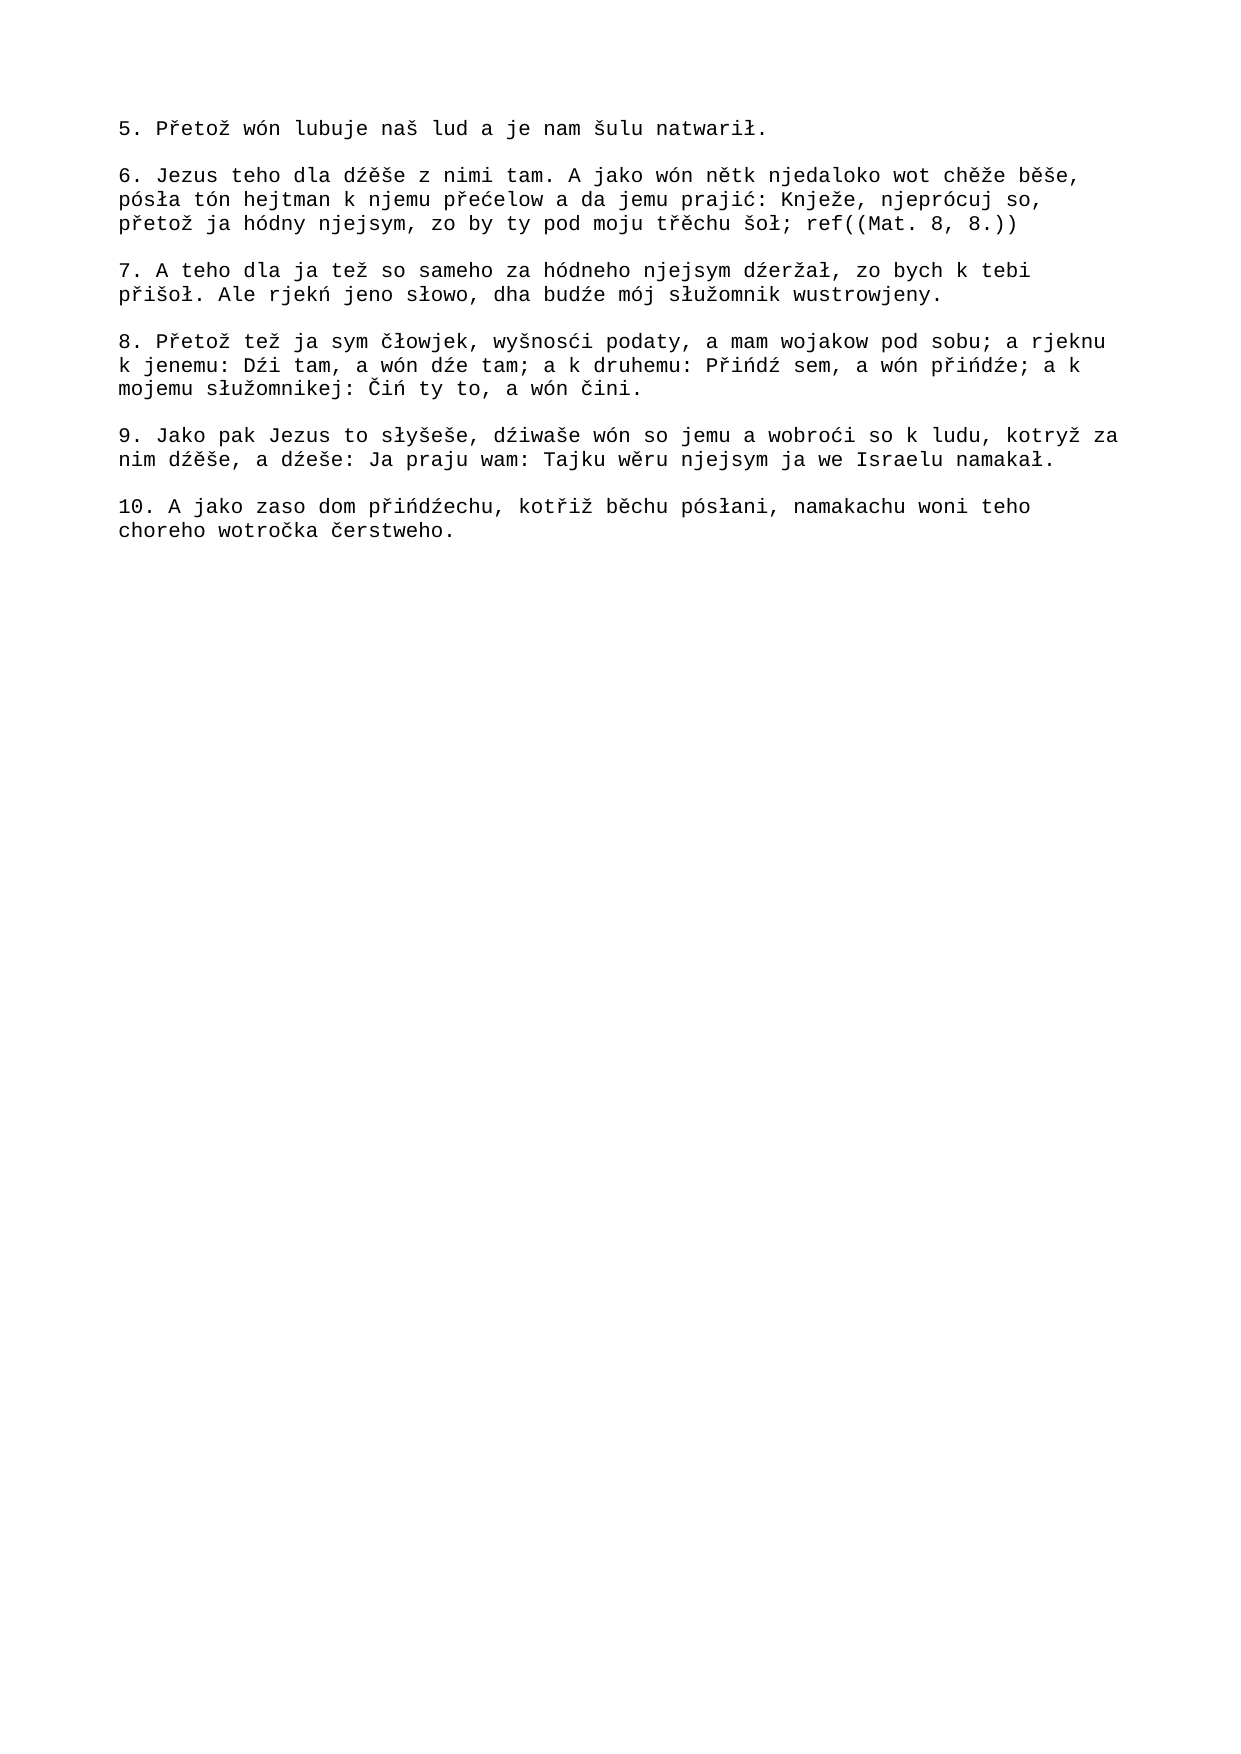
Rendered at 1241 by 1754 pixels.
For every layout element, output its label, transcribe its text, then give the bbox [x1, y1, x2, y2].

text 5. Přetož wón lubuje naš lud a je nam šulu natwarił. [118, 118, 1122, 142]
text 9. Jako pak Jezus to słyšeše, dźiwaše wón so jemu a wobroći so k ludu, kotryž za nim dźěše, a dźeše: Ja praju wam: Tajku wěru njejsym ja we Israelu namakał. [118, 426, 1122, 473]
text 6. Jezus teho dla dźěše z nimi tam. A jako wón nětk njedaloko wot chěže běše, pósła tón hejtman k njemu přećelow a da jemu prajić: Knježe, njeprócuj so, přetož ja hódny njejsym, zo by ty pod moju třěchu šoł; ref((Mat. 8, 8.)) [118, 165, 1122, 236]
text 7. A teho dla ja tež so sameho za hódneho njejsym dźeržał, zo bych k tebi přišoł. Ale rjekń jeno słowo, dha budźe mój słužomnik wustrowjeny. [118, 260, 1122, 307]
text 10. A jako zaso dom přińdźechu, kotřiž běchu pósłani, namakachu woni teho choreho wotročka čerstweho. [118, 496, 1122, 544]
text 8. Přetož tež ja sym čłowjek, wyšnosći podaty, a mam wojakow pod sobu; a rjeknu k jenemu: Dźi tam, a wón dźe tam; a k druhemu: Přińdź sem, a wón přińdźe; a k mojemu słužomnikej: Čiń ty to, a wón čini. [118, 331, 1122, 402]
